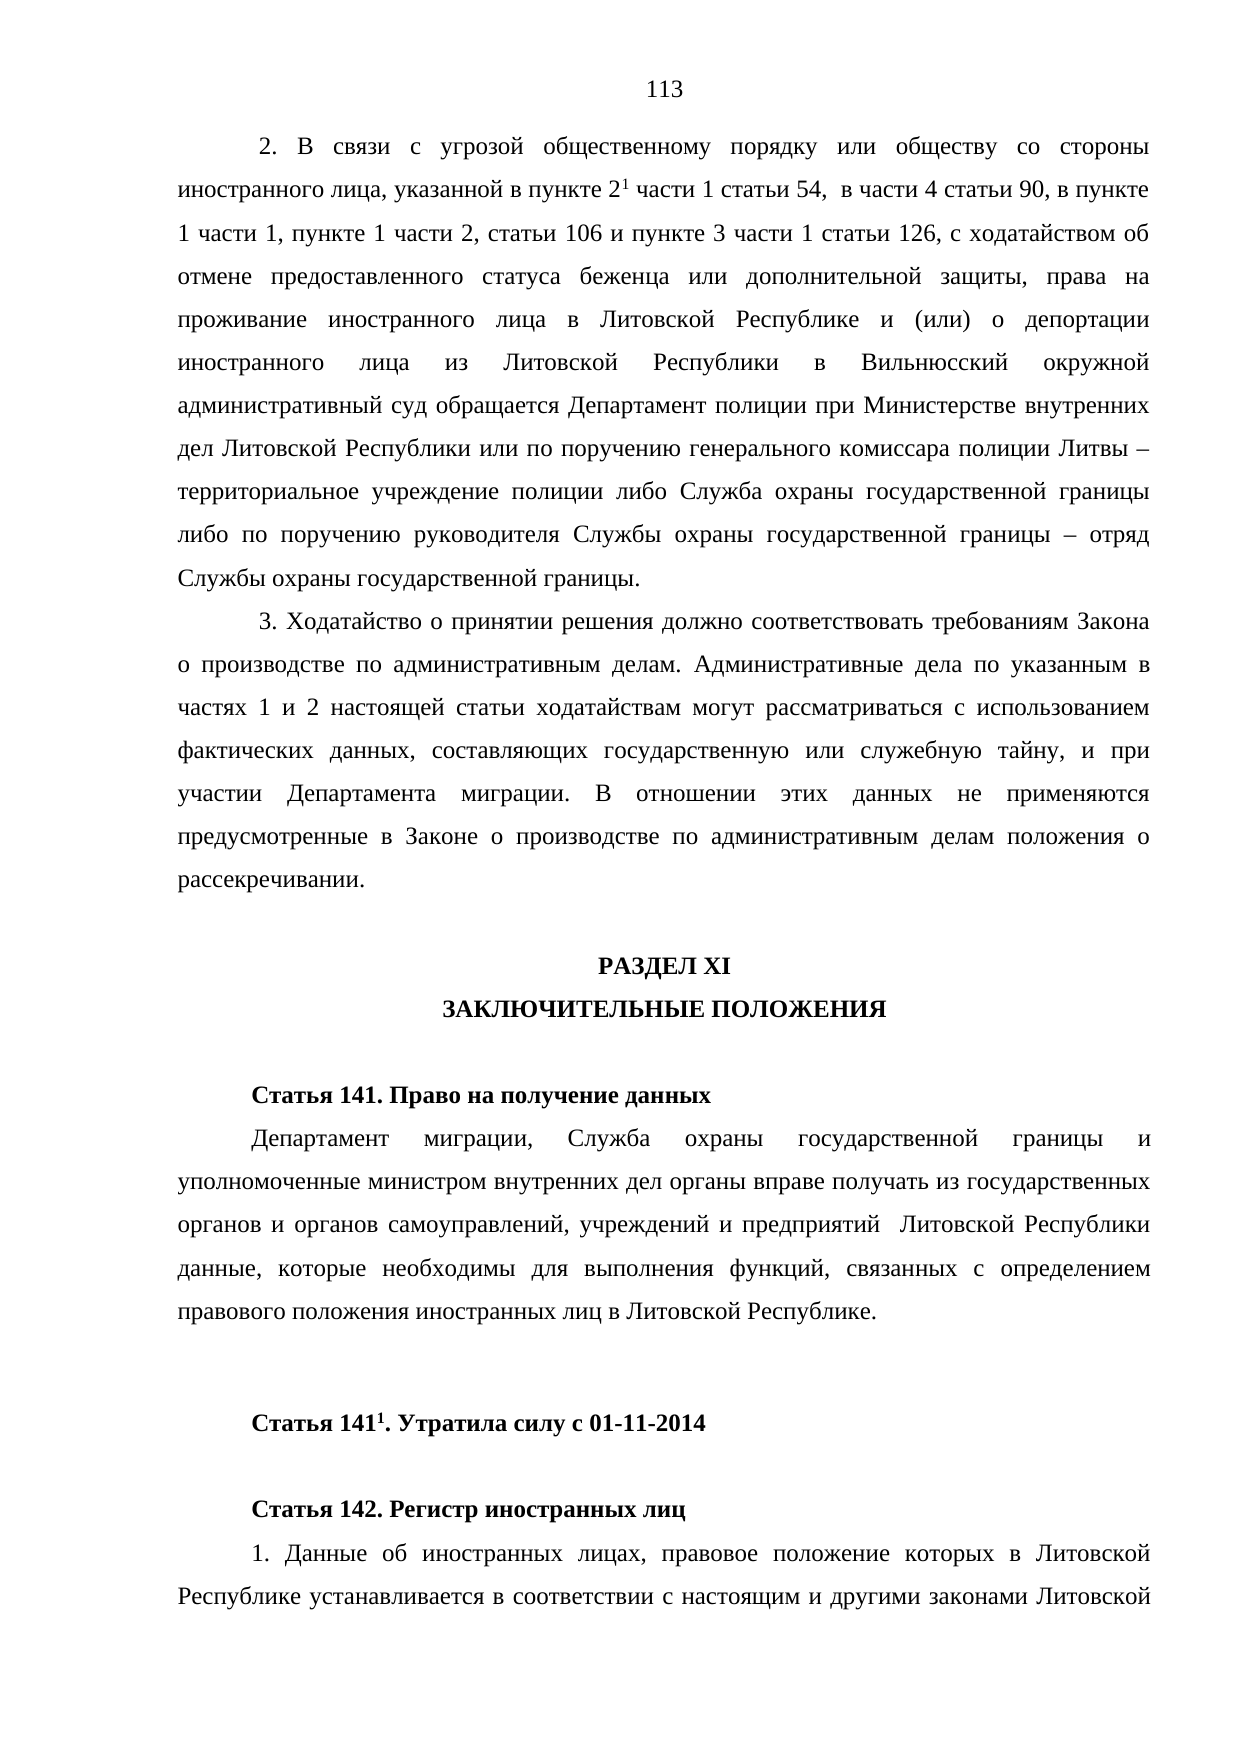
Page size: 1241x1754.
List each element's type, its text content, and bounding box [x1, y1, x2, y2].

text Статья 141. Право на получение данных [251, 1080, 1152, 1109]
text 2. В связи с угрозой общественному порядку или обществу со стороны иностранного лица, указанной в пункте 21 части 1 статьи 54, в части 4 статьи 90, в пункте 1 части 1, пункте 1 части 2, статьи 106 и пункте 3 части 1 статьи 126, с ходатайством об отмене предоставленного статуса беженца или дополнительной защиты, права на проживание иностранного лица в Литовской Республике и (или) о депортации иностранного лица из Литовской Республики в Вильнюсский окружной административный суд обращается Департамент полиции при Министерстве внутренних дел Литовской Республики или по поручению генерального комиссара полиции Литвы – территориальное учреждение полиции либо Служба охраны государственной границы либо по поручению руководителя Службы охраны государственной границы – отряд Службы охраны государственной границы. [177, 131, 1151, 591]
text Статья 1411. Утратила силу с 01-11-2014 [251, 1408, 1152, 1437]
text 1. Данные об иностранных лицах, правовое положение которых в Литовской Республике устанавливается в соответствии с настоящим и другими законами Литовской [177, 1538, 1152, 1609]
text 3. Ходатайство о принятии решения должно соответствовать требованиям Закона о производстве по административным делам. Административные дела по указанным в частях 1 и 2 настоящей статьи ходатайствам могут рассматриваться с использованием фактических данных, составляющих государственную или служебную тайну, и при участии Департамента миграции. В отношении этих данных не применяются предусмотренные в Законе о производстве по административным делам положения о рассекречивании. [177, 606, 1151, 893]
text ЗАКЛЮЧИТЕЛЬНЫЕ ПОЛОЖЕНИЯ [177, 994, 1152, 1023]
text Департамент миграции, Служба охраны государственной границы и уполномоченные министром внутренних дел органы вправе получать из государственных органов и органов самоуправлений, учреждений и предприятий Литовской Республики данные, которые необходимы для выполнения функций, связанных с определением правового положения иностранных лиц в Литовской Республике. [177, 1123, 1152, 1324]
text РАЗДЕЛ XI [177, 951, 1152, 979]
text Статья 142. Регистр иностранных лиц [177, 1494, 1152, 1523]
